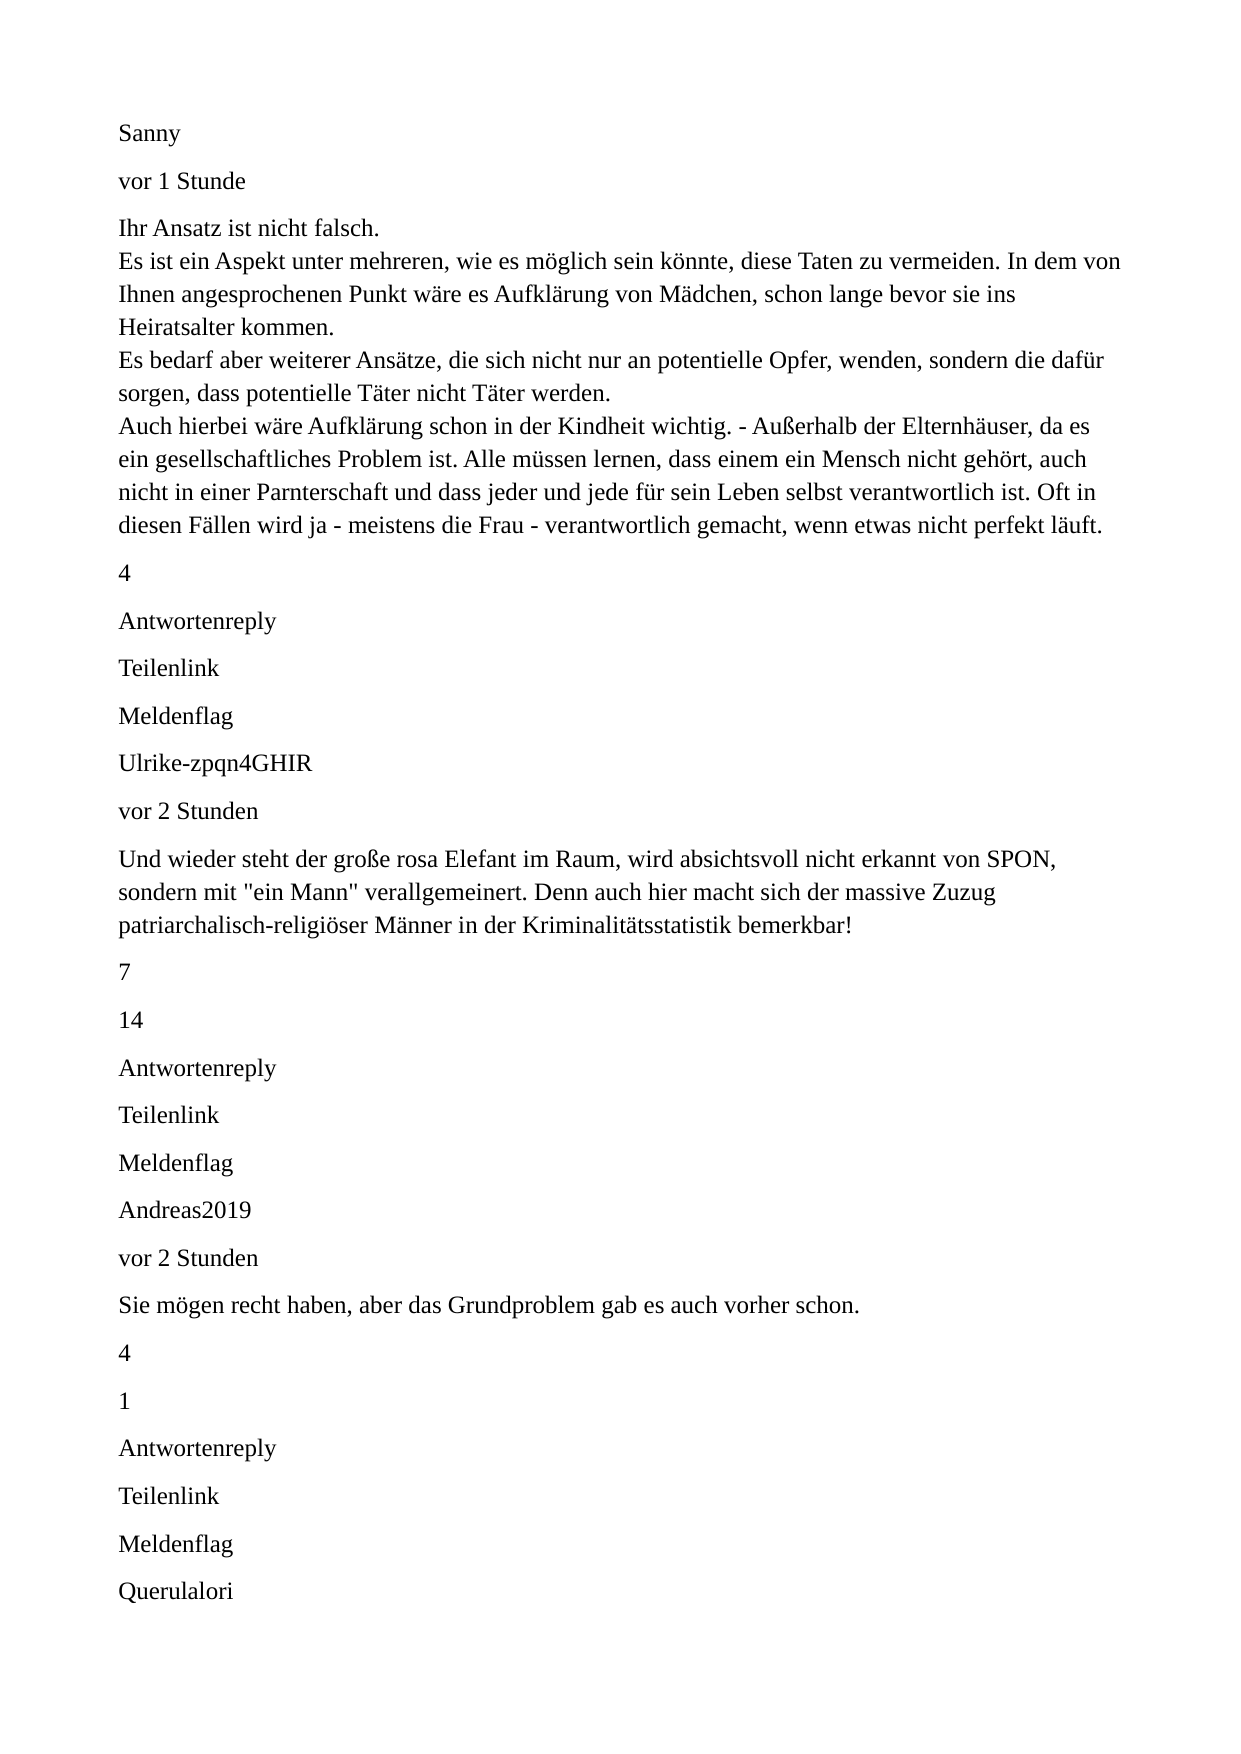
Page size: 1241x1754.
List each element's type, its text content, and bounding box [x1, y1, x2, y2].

text Teilenlink [118, 653, 1122, 682]
text Querulalori [118, 1576, 1122, 1605]
text Antwortenreply [118, 1433, 1122, 1462]
text vor 1 Stunde [118, 166, 1122, 194]
text vor 2 Stunden [118, 1243, 1122, 1272]
text Antwortenreply [118, 1053, 1122, 1081]
text Und wieder steht der große rosa Elefant im Raum, wird absichtsvoll nicht erkannt von SPON, sondern mit "ein Mann" verallgemeinert. Denn auch hier macht sich der massive Zuzug patriarchalisch-religiöser Männer in der Kriminalitätsstatistik bemerkbar! [118, 844, 1122, 938]
text 1 [118, 1386, 1122, 1414]
text Ulrike-zpqn4GHIR [118, 748, 1122, 777]
text Teilenlink [118, 1481, 1122, 1510]
text 4 [118, 558, 1122, 587]
text Ihr Ansatz ist nicht falsch. Es ist ein Aspekt unter mehreren, wie es möglich sein könnte, diese Taten zu vermeiden. In dem von Ihnen angesprochenen Punkt wäre es Aufklärung von Mädchen, schon lange bevor sie ins Heiratsalter kommen. Es bedarf aber weiterer Ansätze, die sich nicht nur an potentielle Opfer, wenden, sondern die dafür sorgen, dass potentielle Täter nicht Täter werden. Auch hierbei wäre Aufklärung schon in der Kindheit wichtig. - Außerhalb der Elternhäuser, da es ein gesellschaftliches Problem ist. Alle müssen lernen, dass einem ein Mensch nicht gehört, auch nicht in einer Parnterschaft und dass jeder und jede für sein Leben selbst verantwortlich ist. Oft in diesen Fällen wird ja - meistens die Frau - verantwortlich gemacht, wenn etwas nicht perfekt läuft. [118, 213, 1122, 539]
text Teilenlink [118, 1100, 1122, 1129]
text 14 [118, 1005, 1122, 1034]
text 7 [118, 957, 1122, 986]
text vor 2 Stunden [118, 796, 1122, 825]
text Sanny [118, 118, 1122, 147]
text 4 [118, 1338, 1122, 1367]
text Meldenflag [118, 1529, 1122, 1557]
text Meldenflag [118, 1148, 1122, 1177]
text Meldenflag [118, 701, 1122, 730]
text Andreas2019 [118, 1195, 1122, 1224]
text Sie mögen recht haben, aber das Grundproblem gab es auch vorher schon. [118, 1291, 1122, 1319]
text Antwortenreply [118, 606, 1122, 634]
